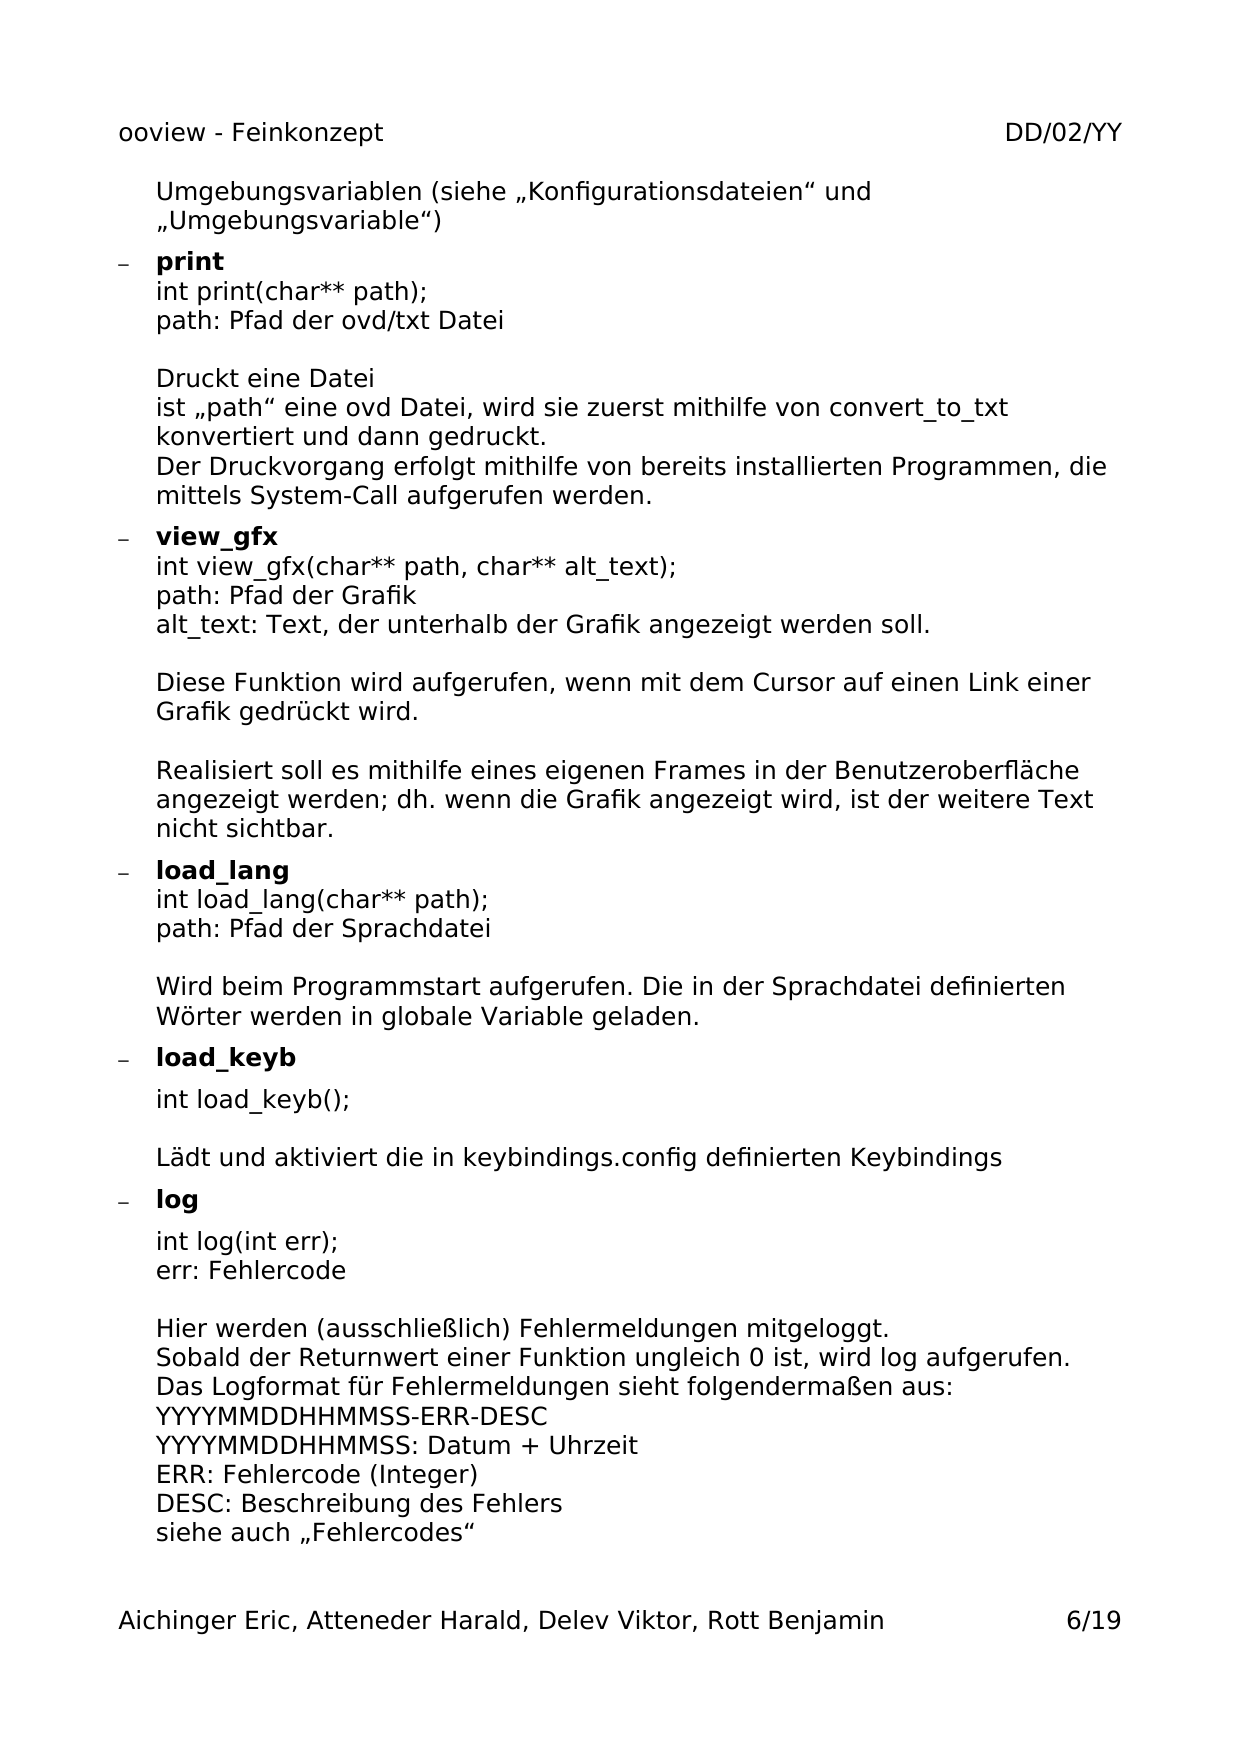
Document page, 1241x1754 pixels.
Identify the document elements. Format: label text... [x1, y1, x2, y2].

list view_gfx int view_gfx(char** path, char** alt_text); path: Pfad der Grafik alt_text: Text, der unterhalb der Grafik angezeigt werden soll. Diese Funktion wird aufgerufen, wenn mit dem Cursor auf einen Link einer Grafik gedrückt wird. Realisiert soll es mithilfe eines eigenen Frames in der Benutzeroberfläche angezeigt werden; dh. wenn die Grafik angezeigt wird, ist der weitere Text nicht sichtbar. [118, 523, 1122, 843]
list print int print(char** path); path: Pfad der ovd/txt Datei Druckt eine Datei ist „path“ eine ovd Datei, wird sie zuerst mithilfe von convert_to_txt konvertiert und dann gedruckt. Der Druckvorgang erfolgt mithilfe von bereits installierten Programmen, die mittels System-Call aufgerufen werden. [118, 248, 1122, 510]
list load_lang int load_lang(char** path); path: Pfad der Sprachdatei Wird beim Programmstart aufgerufen. Die in der Sprachdatei definierten Wörter werden in globale Variable geladen. [118, 856, 1122, 1031]
list load_keyb [118, 1043, 1122, 1073]
list Umgebungsvariablen (siehe „Konfigurationsdateien“ und „Umgebungsvariable“) [118, 177, 1122, 235]
list log [118, 1185, 1122, 1214]
list int log(int err); err: Fehlercode Hier werden (ausschließlich) Fehlermeldungen mitgeloggt. Sobald der Returnwert einer Funktion ungleich 0 ist, wird log aufgerufen. Das Logformat für Fehlermeldungen sieht folgendermaßen aus: YYYYMMDDHHMMSS-ERR-DESC YYYYMMDDHHMMSS: Datum + Uhrzeit ERR: Fehlercode (Integer) DESC: Beschreibung des Fehlers siehe auch „Fehlercodes“ [118, 1227, 1122, 1577]
list int load_keyb(); Lädt und aktiviert die in keybindings.config definierten Keybindings [118, 1085, 1122, 1173]
